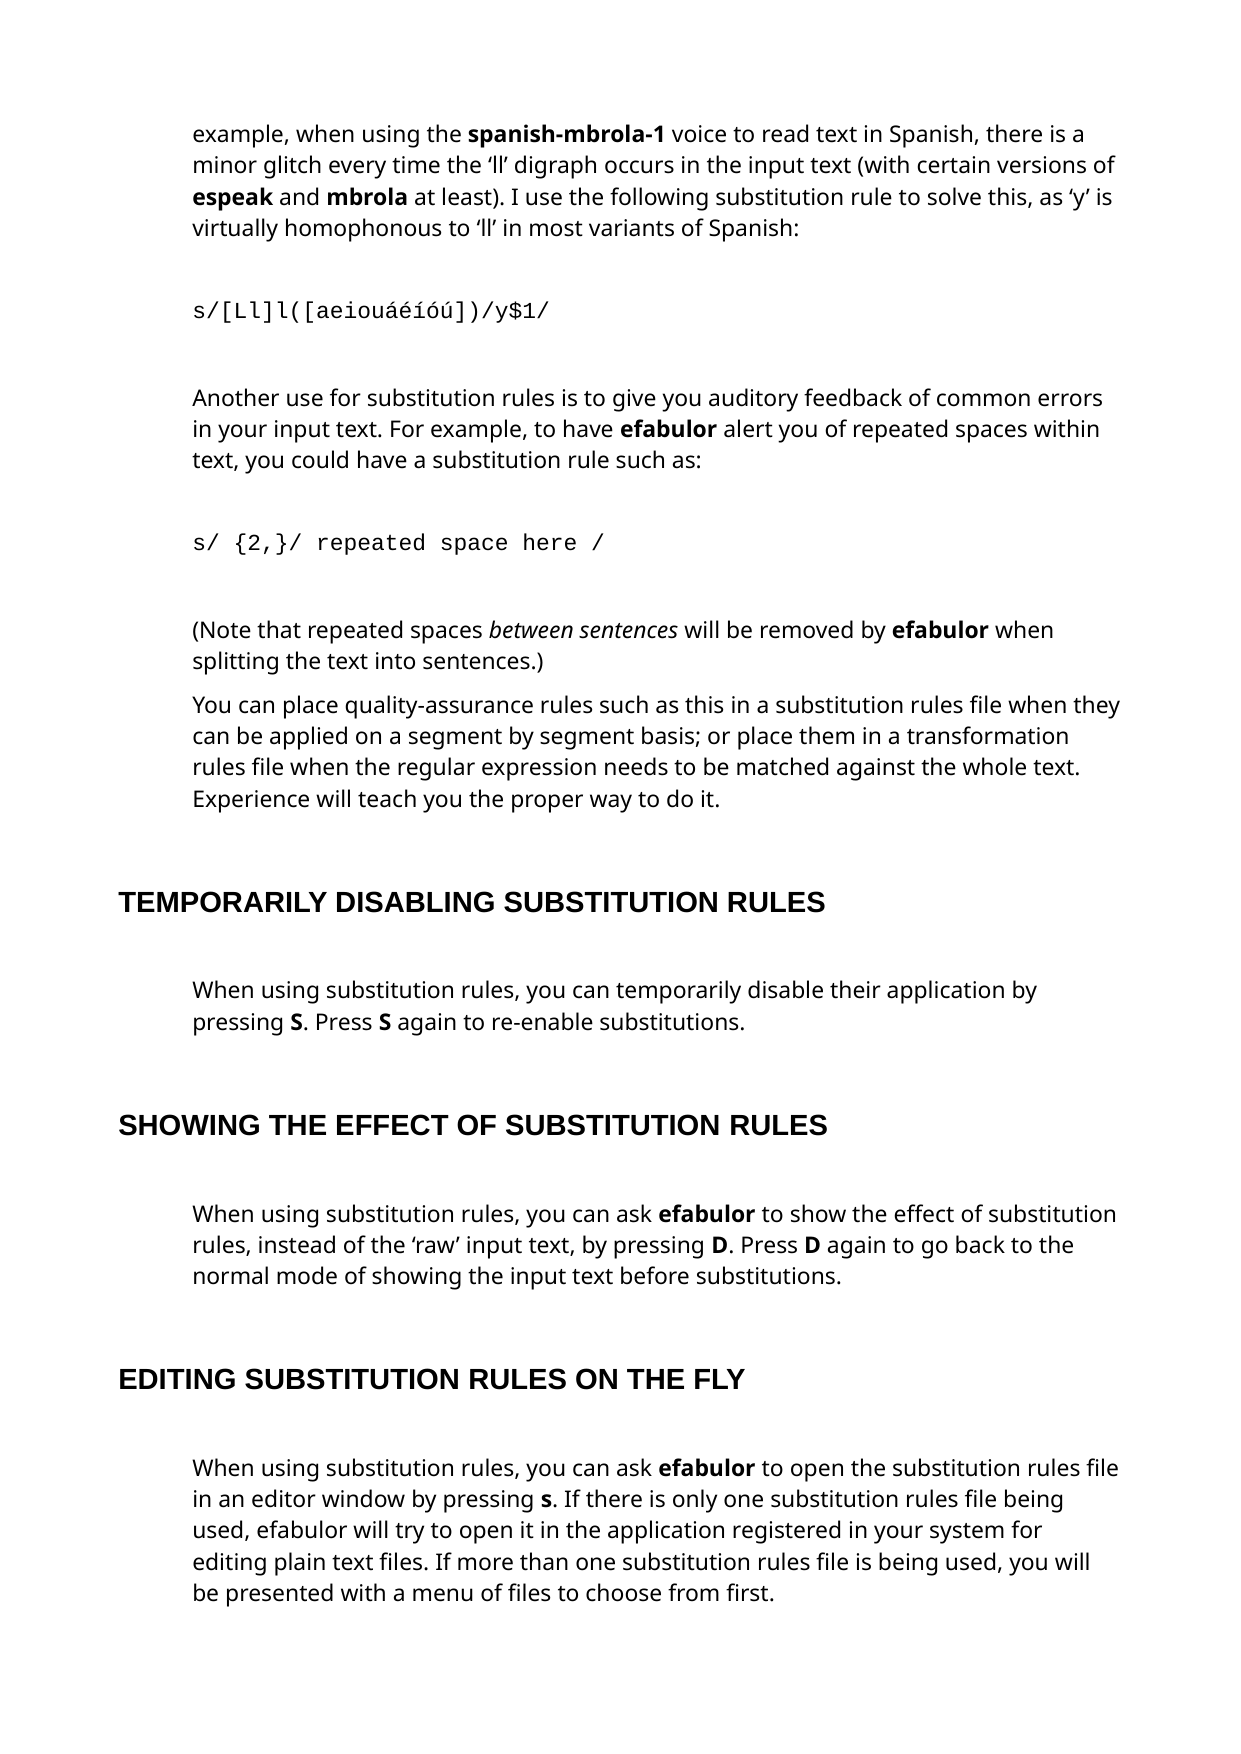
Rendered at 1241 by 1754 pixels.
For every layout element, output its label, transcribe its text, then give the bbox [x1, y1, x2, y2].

subtitle EDITING SUBSTITUTION RULES ON THE FLY [118, 1362, 1122, 1396]
text When using substitution rules, you can ask efabulor to open the substitution rules file in an editor window by pressing s. If there is only one substitution rules file being used, efabulor will try to open it in the application registered in your system for editing plain text files. If more than one substitution rules file is being used, you will be presented with a menu of files to choose from first. [192, 1452, 1122, 1608]
text s/[Ll]l([aeiouáéíóú])/y$1/ [192, 299, 1122, 325]
text When using substitution rules, you can temporarily disable their application by pressing S. Press S again to re‑enable substitutions. [192, 974, 1122, 1037]
text example, when using the spanish-mbrola-1 voice to read text in Spanish, there is a minor glitch every time the ‘ll’ digraph occurs in the input text (with certain versions of espeak and mbrola at least). I use the following substitution rule to solve this, as ‘y’ is virtually homophonous to ‘ll’ in most variants of Spanish: [192, 118, 1122, 243]
text When using substitution rules, you can ask efabulor to show the effect of substitution rules, instead of the ‘raw’ input text, by pressing D. Press D again to go back to the normal mode of showing the input text before substitutions. [192, 1197, 1122, 1291]
subtitle SHOWING THE EFFECT OF SUBSTITUTION RULES [118, 1108, 1122, 1141]
subtitle TEMPORARILY DISABLING SUBSTITUTION RULES [118, 884, 1122, 918]
text (Note that repeated spaces between sentences will be removed by efabulor when splitting the text into sentences.) [192, 614, 1122, 676]
text s/ {2,}/ repeated space here / [192, 532, 1122, 557]
text You can place quality-assurance rules such as this in a substitution rules file when they can be applied on a segment by segment basis; or place them in a transformation rules file when the regular expression needs to be matched against the whole text. Experience will teach you the proper way to do it. [192, 689, 1122, 814]
text Another use for substitution rules is to give you auditory feedback of common errors in your input text. For example, to have efabulor alert you of repeated spaces within text, you could have a substitution rule such as: [192, 382, 1122, 475]
